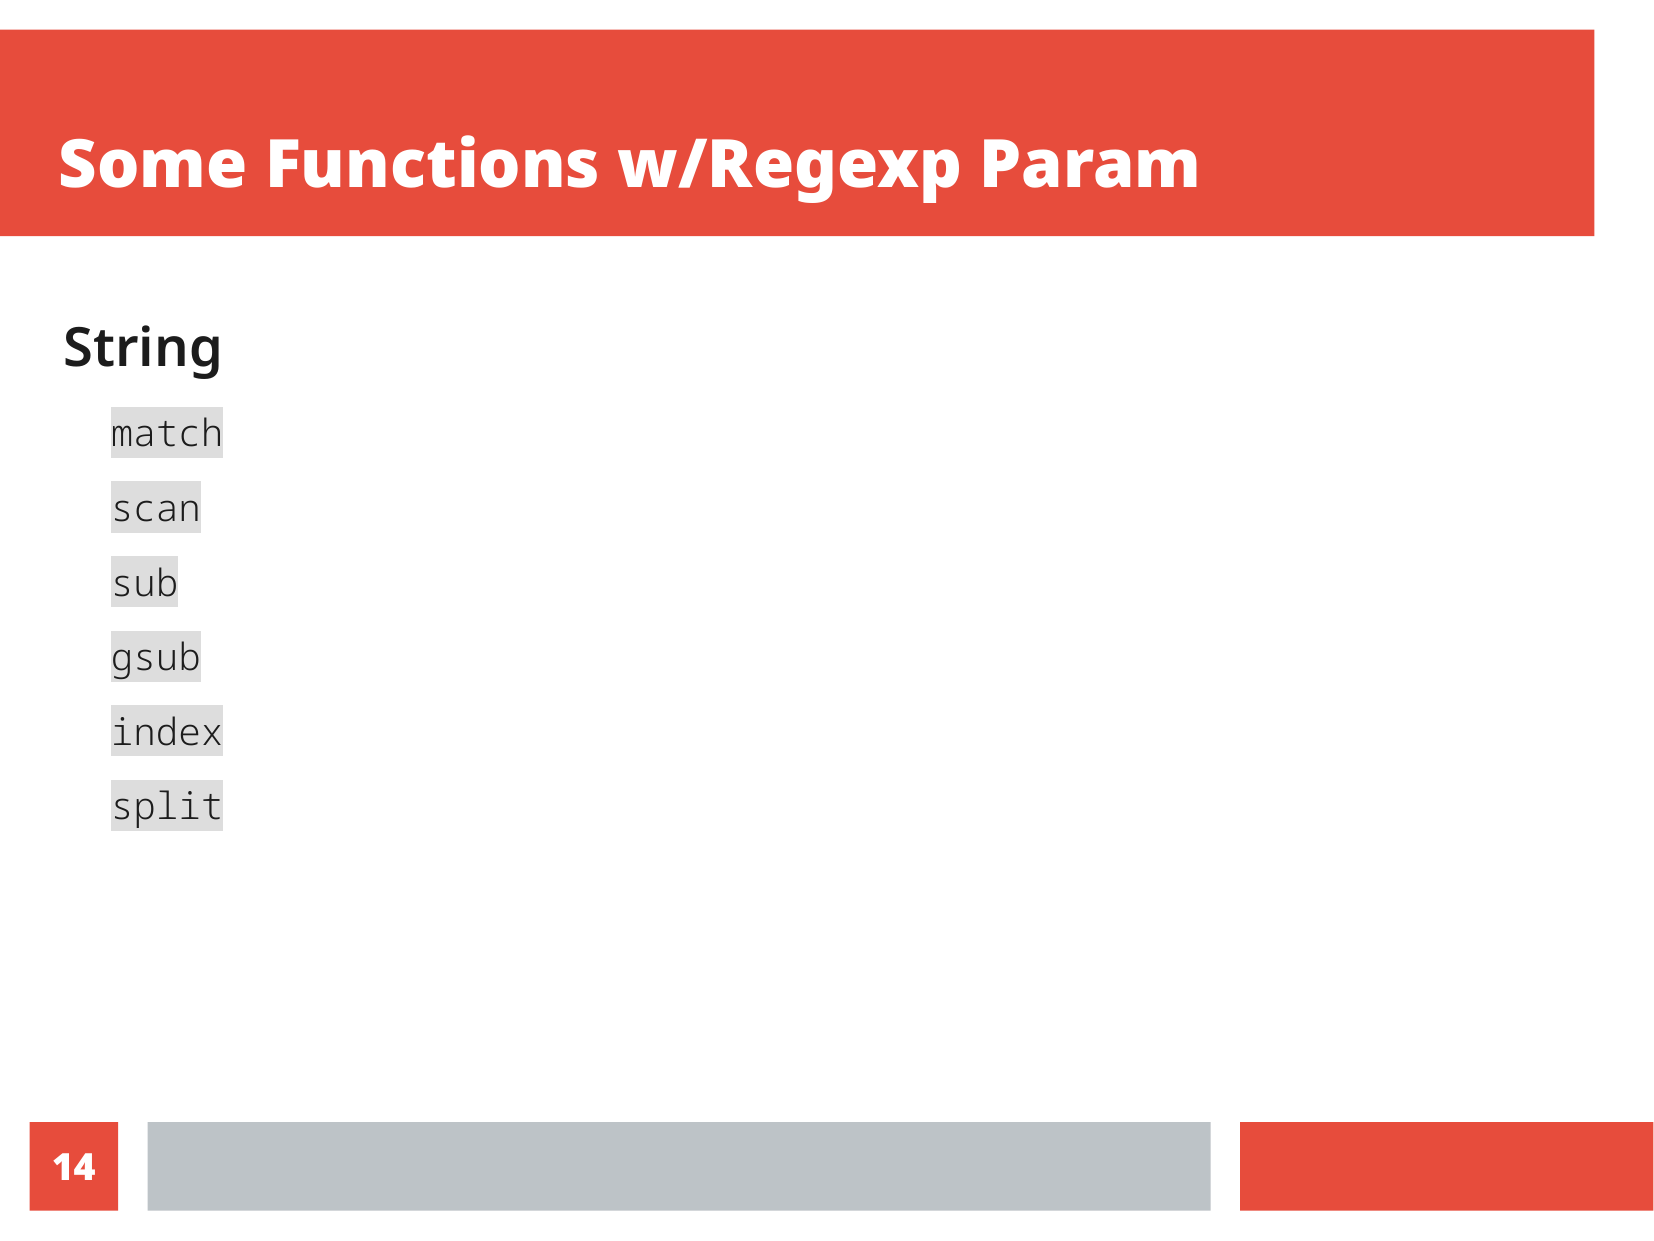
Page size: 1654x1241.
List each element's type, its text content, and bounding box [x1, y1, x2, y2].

list String match scan sub gsub index split [63, 308, 1570, 1077]
title Some Functions w/Regexp Param [59, 59, 1595, 207]
